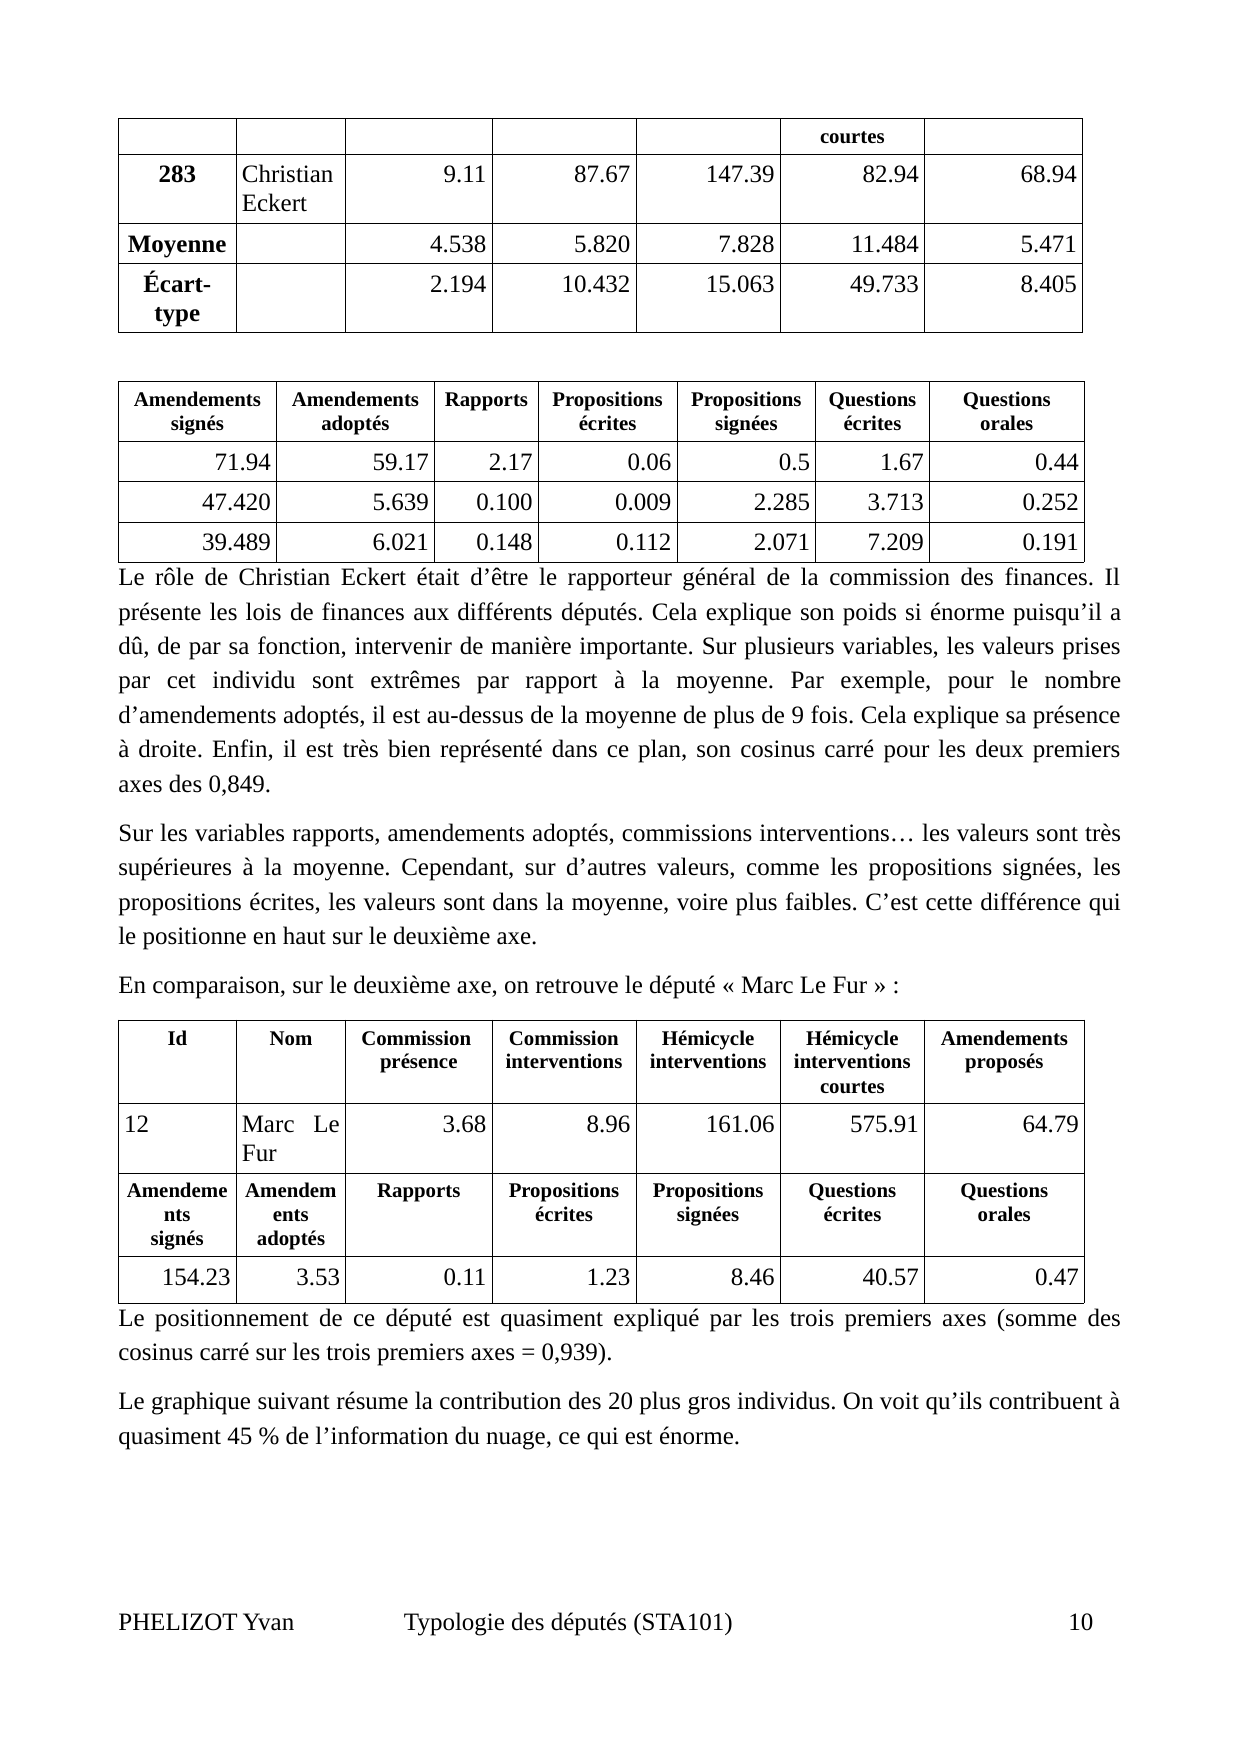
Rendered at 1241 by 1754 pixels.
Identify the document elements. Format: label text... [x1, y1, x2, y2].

table_cell 0.112 [539, 523, 677, 562]
table_cell Christian Eckert [237, 155, 345, 223]
table_cell 1.23 [493, 1257, 636, 1303]
table_cell 15.063 [637, 264, 780, 332]
table_cell 5.639 [277, 482, 434, 522]
table_header Hémicycle interventions [637, 1021, 780, 1103]
table_header [493, 119, 636, 154]
table_cell 0.5 [678, 442, 815, 481]
table_header Propositions signées [678, 382, 815, 441]
table_cell 10.432 [493, 264, 636, 332]
table_cell 161.06 [637, 1104, 780, 1172]
table_cell Rapports [346, 1174, 492, 1256]
table_cell 47.420 [119, 482, 276, 522]
table_cell [237, 224, 345, 263]
table_header Questions orales [930, 382, 1084, 441]
table_cell 2.285 [678, 482, 815, 522]
table_cell 82.94 [781, 155, 924, 223]
table_cell Amendements adoptés [237, 1174, 345, 1256]
table_cell 7.209 [816, 523, 929, 562]
table_cell 9.11 [346, 155, 492, 223]
table_cell 8.96 [493, 1104, 636, 1172]
table_header [346, 119, 492, 154]
table_cell 154.23 [119, 1257, 236, 1303]
table_header Amendements adoptés [277, 382, 434, 441]
table_header [119, 119, 236, 154]
table_cell 0.44 [930, 442, 1084, 481]
table_cell 64.79 [925, 1104, 1084, 1172]
table_cell 3.68 [346, 1104, 492, 1172]
table_cell 0.148 [435, 523, 538, 562]
table_cell 71.94 [119, 442, 276, 481]
table_cell 0.009 [539, 482, 677, 522]
table_cell 283 [119, 155, 236, 223]
table_cell 12 [119, 1104, 236, 1172]
table_cell 8.46 [637, 1257, 780, 1303]
table_cell Amendements signés [119, 1174, 236, 1256]
table_cell 7.828 [637, 224, 780, 263]
table_cell 39.489 [119, 523, 276, 562]
text Sur les variables rapports, amendements adoptés, commissions interventions… les valeurs sont très supérieures à la moyenne. Cependant, sur d’autres valeurs, comme les propositions signées, les propositions écrites, les valeurs sont dans la moyenne, voire plus faibles. C’est cette différence qui le positionne en haut sur le deuxième axe. [118, 818, 1122, 950]
table_cell Moyenne [119, 224, 236, 263]
table_cell 2.17 [435, 442, 538, 481]
table_cell Écart-type [119, 264, 236, 332]
table_cell Propositions signées [637, 1174, 780, 1256]
text Le rôle de Christian Eckert était d’être le rapporteur général de la commission des finances. Il présente les lois de finances aux différents députés. Cela explique son poids si énorme puisqu’il a dû, de par sa fonction, intervenir de manière importante. Sur plusieurs variables, les valeurs prises par cet individu sont extrêmes par rapport à la moyenne. Par exemple, pour le nombre d’amendements adoptés, il est au-dessus de la moyenne de plus de 9 fois. Cela explique sa présence à droite. Enfin, il est très bien représenté dans ce plan, son cosinus carré pour les deux premiers axes des 0,849. [118, 562, 1122, 798]
table_cell 49.733 [781, 264, 924, 332]
table_cell 4.538 [346, 224, 492, 263]
table_cell 2.071 [678, 523, 815, 562]
table_cell [237, 264, 345, 332]
table_cell Propositions écrites [493, 1174, 636, 1256]
table_cell 0.11 [346, 1257, 492, 1303]
table_header Id [119, 1021, 236, 1103]
table_cell 11.484 [781, 224, 924, 263]
table_cell Marc Le Fur [237, 1104, 345, 1172]
table_cell 0.100 [435, 482, 538, 522]
table_header Propositions écrites [539, 382, 677, 441]
table_cell 40.57 [781, 1257, 924, 1303]
table_header [237, 119, 345, 154]
table_cell 575.91 [781, 1104, 924, 1172]
table_cell 87.67 [493, 155, 636, 223]
table_cell 59.17 [277, 442, 434, 481]
table_header [637, 119, 780, 154]
table_cell 5.820 [493, 224, 636, 263]
table_cell 0.06 [539, 442, 677, 481]
table_header Commission présence [346, 1021, 492, 1103]
table_cell 5.471 [925, 224, 1082, 263]
table_header Amendements proposés [925, 1021, 1084, 1103]
table_cell 8.405 [925, 264, 1082, 332]
table_header Amendements signés [119, 382, 276, 441]
table_header Rapports [435, 382, 538, 441]
table_cell 1.67 [816, 442, 929, 481]
table_cell 3.713 [816, 482, 929, 522]
text En comparaison, sur le deuxième axe, on retrouve le député « Marc Le Fur » : [118, 971, 1122, 999]
table_cell 6.021 [277, 523, 434, 562]
table_header Hémicycle interventions courtes [781, 1021, 924, 1103]
text Le graphique suivant résume la contribution des 20 plus gros individus. On voit qu’ils contribuent à quasiment 45 % de l’information du nuage, ce qui est énorme. [118, 1386, 1122, 1449]
table_cell 147.39 [637, 155, 780, 223]
text Le positionnement de ce député est quasiment expliqué par les trois premiers axes (somme des cosinus carré sur les trois premiers axes = 0,939). [118, 1303, 1122, 1366]
table_header Commission interventions [493, 1021, 636, 1103]
table_cell 3.53 [237, 1257, 345, 1303]
table_header Questions écrites [816, 382, 929, 441]
table_cell 0.252 [930, 482, 1084, 522]
table_header courtes [781, 119, 924, 154]
table_cell 68.94 [925, 155, 1082, 223]
table_cell 0.191 [930, 523, 1084, 562]
table_cell 0.47 [925, 1257, 1084, 1303]
table_header [925, 119, 1082, 154]
table_cell Questions orales [925, 1174, 1084, 1256]
table_cell 2.194 [346, 264, 492, 332]
table_cell Questions écrites [781, 1174, 924, 1256]
table_header Nom [237, 1021, 345, 1103]
